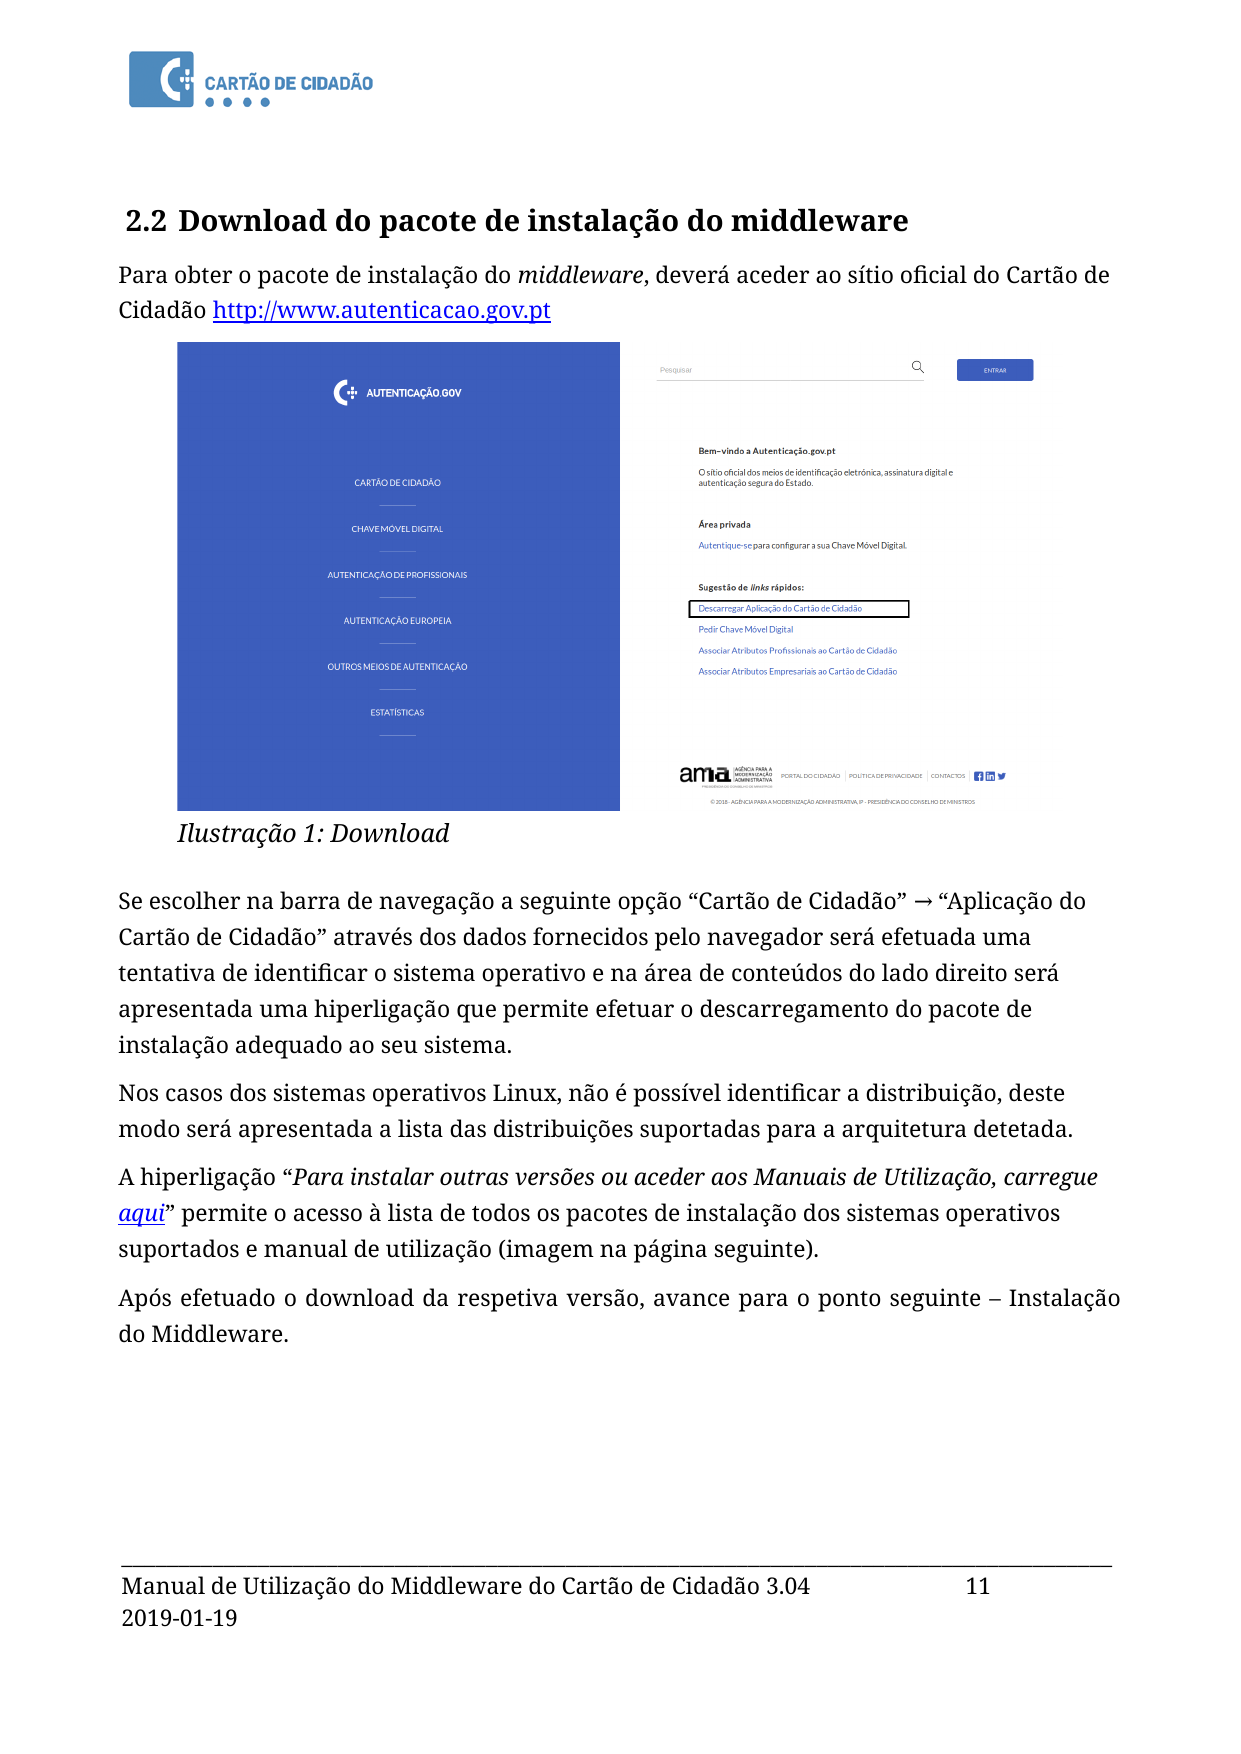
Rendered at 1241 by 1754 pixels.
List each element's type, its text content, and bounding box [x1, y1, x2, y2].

subtitle Download do pacote de instalação do middleware [118, 200, 1122, 240]
picture [177, 342, 1063, 811]
text A hiperligação “Para instalar outras versões ou aceder aos Manuais de Utilização, carregue aqui” permite o acesso à lista de todos os pacotes de instalação dos sistemas operativos suportados e manual de utilização (imagem na página seguinte). [118, 1161, 1122, 1264]
text Ilustração 1: Download [177, 811, 1063, 850]
text Se escolher na barra de navegação a seguinte opção “Cartão de Cidadão” → “Aplicação do Cartão de Cidadão” através dos dados fornecidos pelo navegador será efetuada uma tentativa de identificar o sistema operativo e na área de conteúdos do lado direito será apresentada uma hiperligação que permite efetuar o descarregamento do pacote de instalação adequado ao seu sistema. [118, 811, 1122, 1060]
text Nos casos dos sistemas operativos Linux, não é possível identificar a distribuição, deste modo será apresentada a lista das distribuições suportadas para a arquitetura detetada. [118, 1077, 1122, 1144]
picture [127, 45, 420, 115]
text Para obter o pacote de instalação do middleware, deverá aceder ao sítio oficial do Cartão de Cidadão http://www.autenticacao.gov.pt [118, 258, 1122, 326]
text Após efetuado o download da respetiva versão, avance para o ponto seguinte – Instalação do Middleware. [118, 1282, 1122, 1349]
